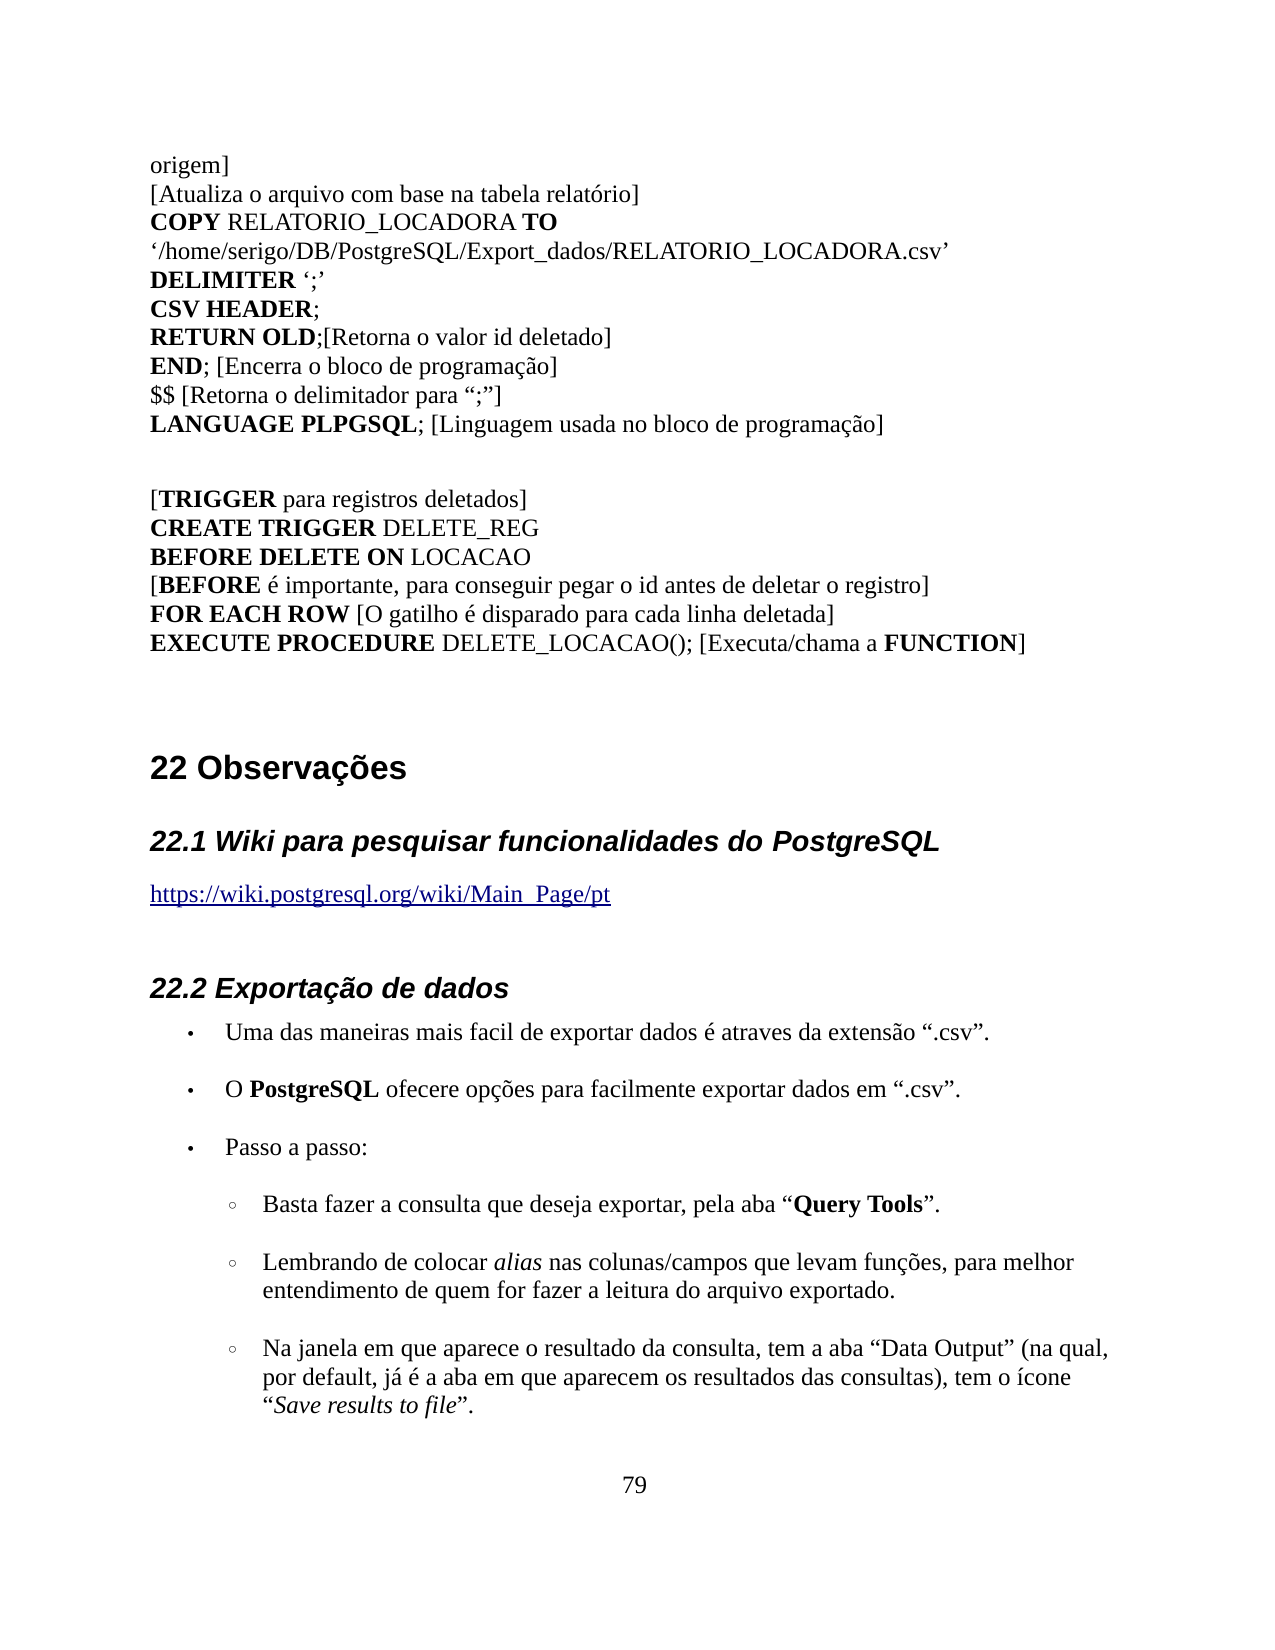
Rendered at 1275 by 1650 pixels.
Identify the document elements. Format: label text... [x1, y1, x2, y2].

subtitle 22 Observações [150, 748, 1125, 787]
subtitle 22.1 Wiki para pesquisar funcionalidades do PostgreSQL [150, 824, 1125, 858]
text https://wiki.postgresql.org/wiki/Main_Page/pt [150, 879, 1125, 937]
text [TRIGGER para registros deletados] CREATE TRIGGER DELETE_REG BEFORE DELETE ON LOCACAO [BEFORE é importante, para conseguir pegar o id antes de deletar o registro] FOR EACH ROW [O gatilho é disparado para cada linha deletada] EXECUTE PROCEDURE DELETE_LOCACAO(); [Executa/chama a FUNCTION] [150, 484, 1125, 685]
list Passo a passo: [187, 1132, 1125, 1189]
list Uma das maneiras mais facil de exportar dados é atraves da extensão “.csv”. [187, 1017, 1125, 1074]
list Lembrando de colocar alias nas colunas/campos que levam funções, para melhor entendimento de quem for fazer a leitura do arquivo exportado. [225, 1247, 1125, 1333]
text origem] [Atualiza o arquivo com base na tabela relatório] COPY RELATORIO_LOCADORA TO ‘/home/serigo/DB/PostgreSQL/Export_dados/RELATORIO_LOCADORA.csv’ DELIMITER ‘;’ CSV HEADER; RETURN OLD;[Retorna o valor id deletado] END; [Encerra o bloco de programação] $$ [Retorna o delimitador para “;”] LANGUAGE PLPGSQL; [Linguagem usada no bloco de programação] [150, 150, 1125, 466]
list Basta fazer a consulta que deseja exportar, pela aba “Query Tools”. [225, 1189, 1125, 1247]
list Na janela em que aparece o resultado da consulta, tem a aba “Data Output” (na qual, por default, já é a aba em que aparecem os resultados das consultas), tem o ícone “Save results to file”. [225, 1333, 1125, 1419]
list O PostgreSQL ofecere opções para facilmente exportar dados em “.csv”. [187, 1074, 1125, 1132]
subtitle 22.2 Exportação de dados [150, 971, 1125, 1004]
